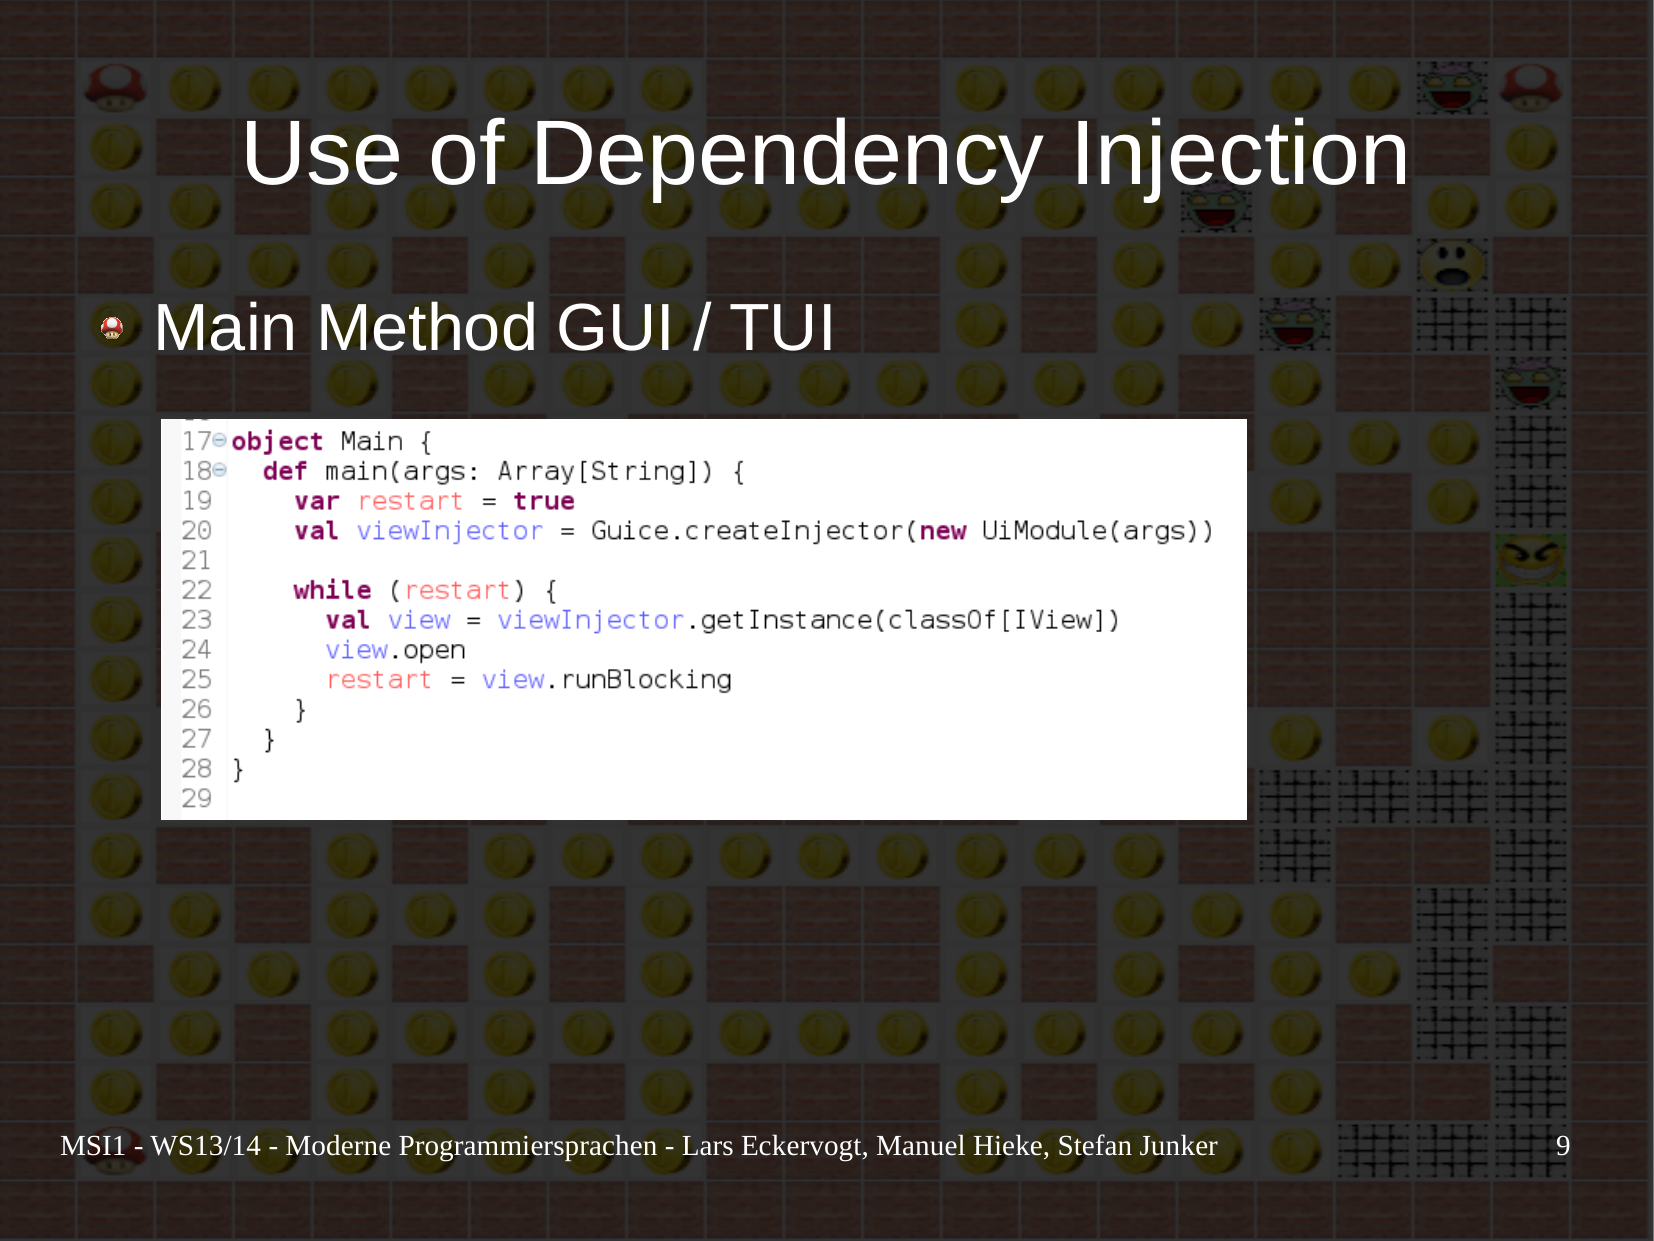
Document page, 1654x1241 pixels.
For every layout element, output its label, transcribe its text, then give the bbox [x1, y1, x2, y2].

picture [0, 0, 1654, 1241]
title Use of Dependency Injection [82, 49, 1571, 257]
list Main Method GUI / TUI [82, 290, 1571, 1010]
